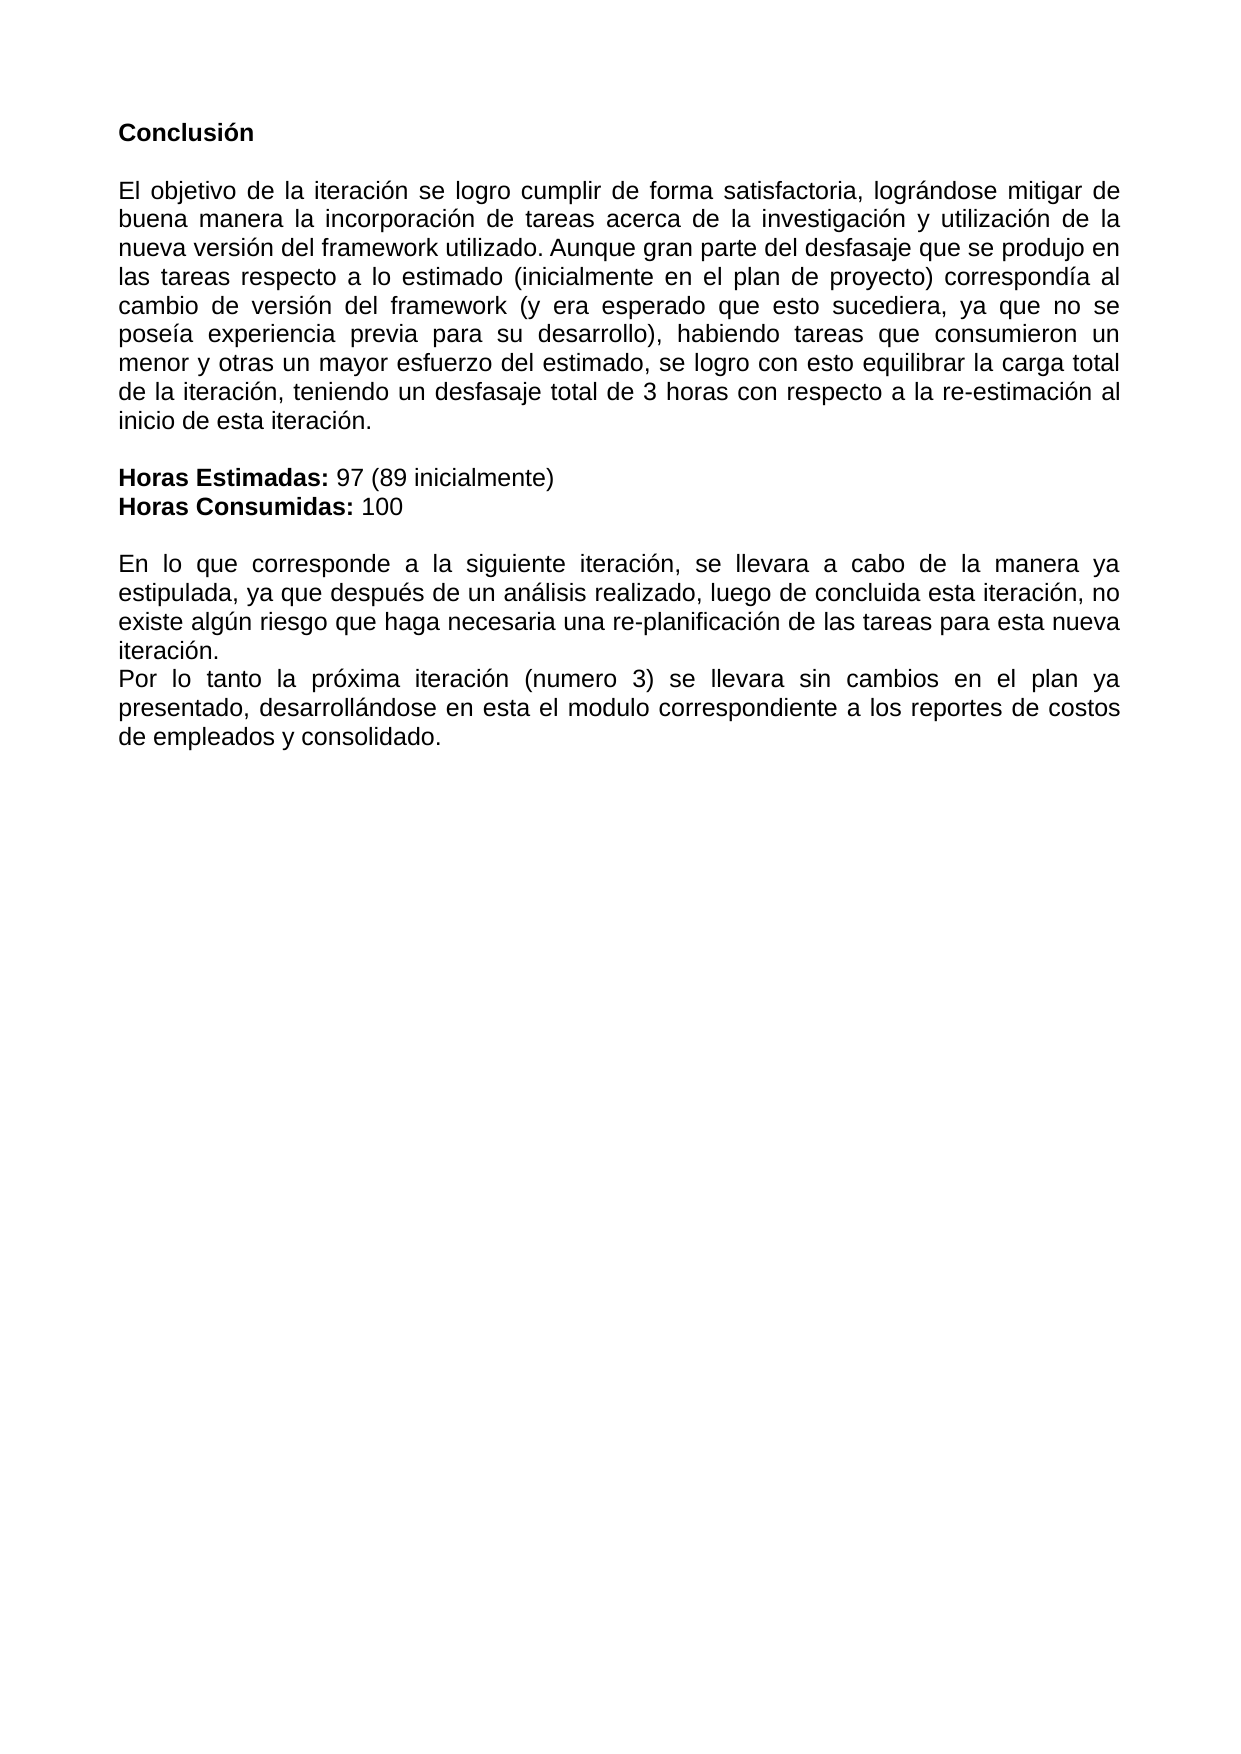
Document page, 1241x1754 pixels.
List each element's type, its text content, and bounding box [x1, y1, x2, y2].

text Horas Estimadas: 97 (89 inicialmente) [118, 463, 1122, 492]
text En lo que corresponde a la siguiente iteración, se llevara a cabo de la manera ya estipulada, ya que después de un análisis realizado, luego de concluida esta iteración, no existe algún riesgo que haga necesaria una re-planificación de las tareas para esta nueva iteración. [118, 549, 1122, 664]
text El objetivo de la iteración se logro cumplir de forma satisfactoria, lográndose mitigar de buena manera la incorporación de tareas acerca de la investigación y utilización de la nueva versión del framework utilizado. Aunque gran parte del desfasaje que se produjo en las tareas respecto a lo estimado (inicialmente en el plan de proyecto) correspondía al cambio de versión del framework (y era esperado que esto sucediera, ya que no se poseía experiencia previa para su desarrollo), habiendo tareas que consumieron un menor y otras un mayor esfuerzo del estimado, se logro con esto equilibrar la carga total de la iteración, teniendo un desfasaje total de 3 horas con respecto a la re-estimación al inicio de esta iteración. [118, 176, 1122, 434]
text Conclusión [118, 118, 1122, 147]
text Horas Consumidas: 100 [118, 492, 1122, 521]
text Por lo tanto la próxima iteración (numero 3) se llevara sin cambios en el plan ya presentado, desarrollándose en esta el modulo correspondiente a los reportes de costos de empleados y consolidado. [118, 664, 1122, 751]
